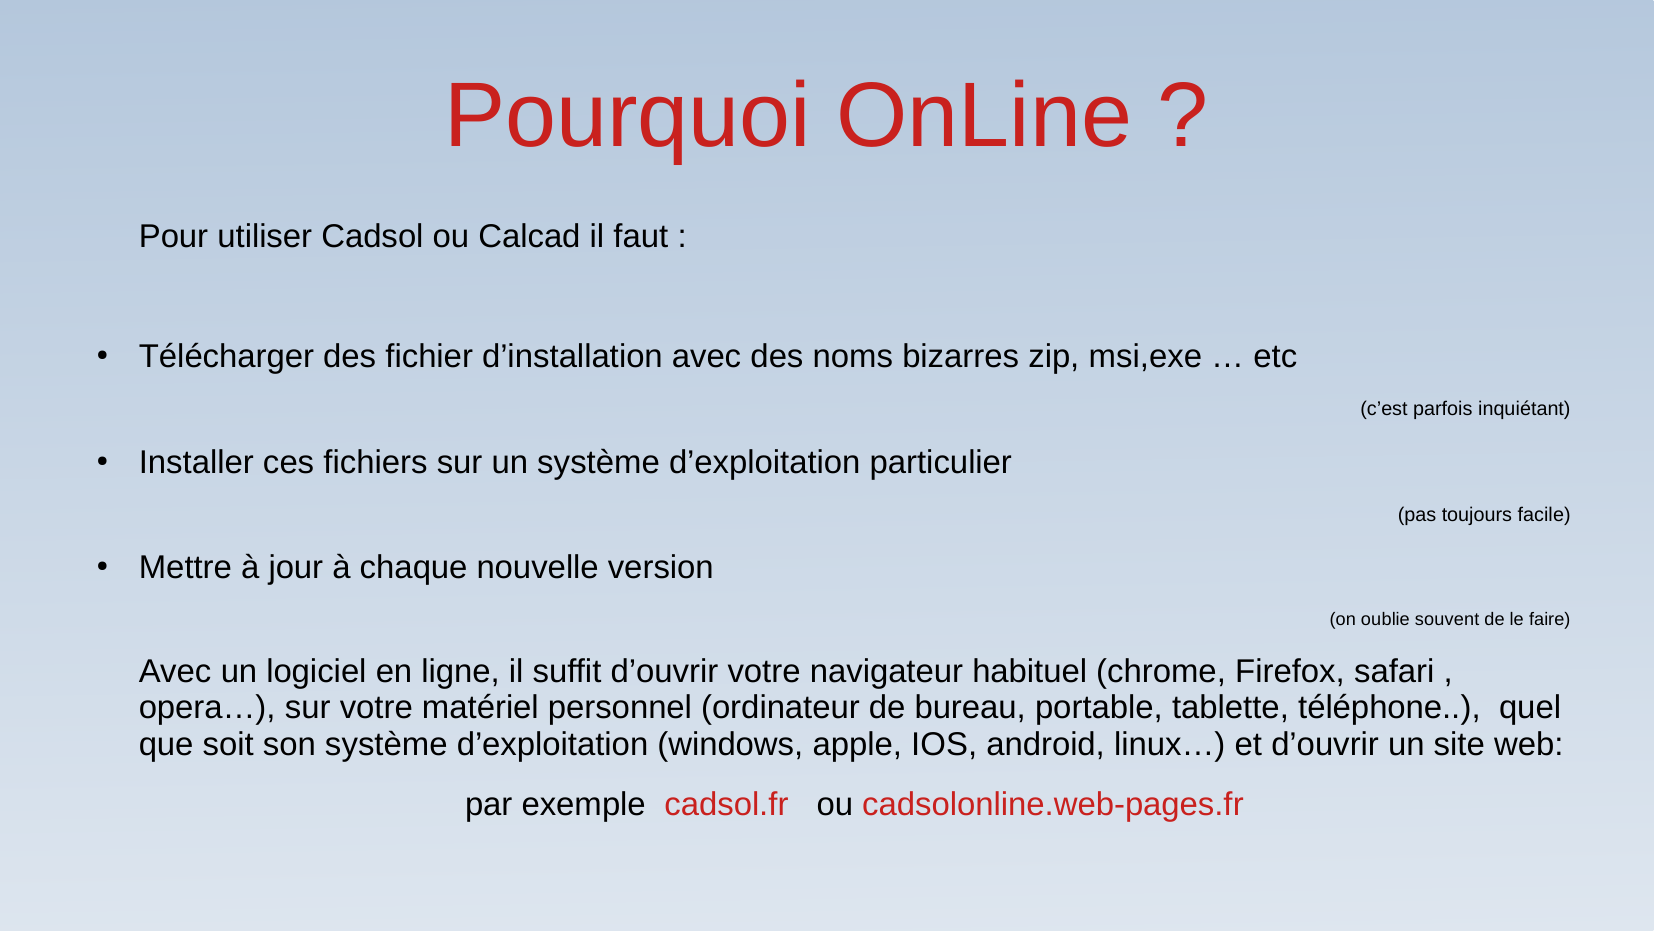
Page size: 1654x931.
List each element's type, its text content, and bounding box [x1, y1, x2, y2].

list Pour utiliser Cadsol ou Calcad il faut : Télécharger des fichier d’installation avec des noms bizarres zip, msi,exe … etc (c’est parfois inquiétant) Installer ces fichiers sur un système d’exploitation particulier (pas toujours facile) Mettre à jour à chaque nouvelle version (on oublie souvent de le faire) Avec un logiciel en ligne, il suffit d’ouvrir votre navigateur habituel (chrome, Firefox, safari , opera…), sur votre matériel personnel (ordinateur de bureau, portable, tablette, téléphone..), quel que soit son système d’exploitation (windows, apple, IOS, android, linux…) et d’ouvrir un site web: par exemple cadsol.fr ou cadsolonline.web-pages.fr [82, 217, 1571, 857]
title Pourquoi OnLine ? [82, 37, 1571, 193]
